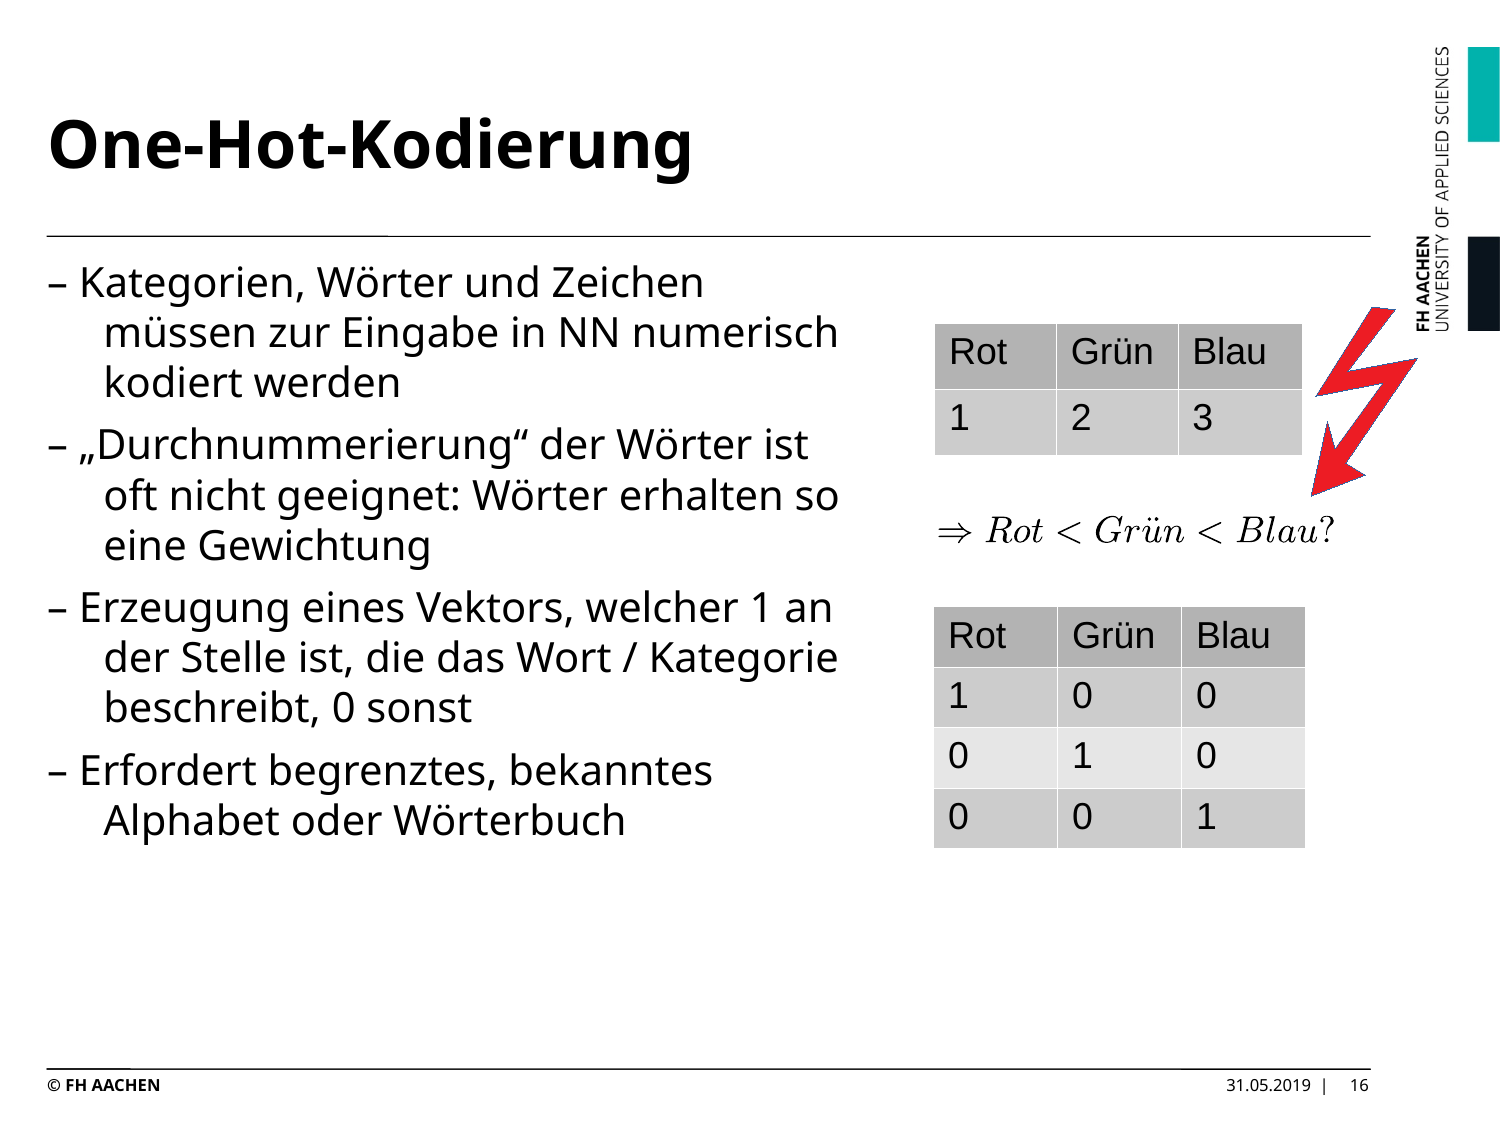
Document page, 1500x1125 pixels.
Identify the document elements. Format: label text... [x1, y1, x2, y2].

table_header Rot [934, 607, 1057, 667]
table_header Grün [1057, 324, 1178, 389]
table_header Rot [935, 324, 1056, 389]
table_cell 3 [1179, 390, 1302, 455]
table_cell 1 [934, 668, 1057, 727]
table_cell 0 [1058, 668, 1181, 727]
table_cell 0 [934, 728, 1057, 788]
table_cell 0 [1182, 728, 1305, 788]
table_cell 1 [1182, 789, 1305, 848]
table_header Blau [1179, 324, 1302, 389]
table_cell 1 [935, 390, 1056, 455]
table_header Grün [1058, 607, 1181, 667]
title One-Hot-Kodierung [47, 101, 1371, 221]
text_box [1311, 307, 1418, 497]
table_cell 0 [934, 789, 1057, 848]
list – Kategorien, Wörter und Zeichen müssen zur Eingabe in NN numerisch kodiert werden – „Durchnummerierung“ der Wörter ist oft nicht geeignet: Wörter erhalten so eine Gewichtung – Erzeugung eines Vektors, welcher 1 an der Stelle ist, die das Wort / Kategorie beschreibt, 0 sonst – Erfordert begrenztes, bekanntes Alphabet oder Wörterbuch [47, 255, 863, 1047]
text_box [936, 515, 1336, 544]
picture [1404, 47, 1500, 331]
table_cell 1 [1058, 728, 1181, 788]
table_cell 0 [1182, 668, 1305, 727]
table_header Blau [1182, 607, 1305, 667]
table_cell 2 [1057, 390, 1178, 455]
table_cell 0 [1058, 789, 1181, 848]
